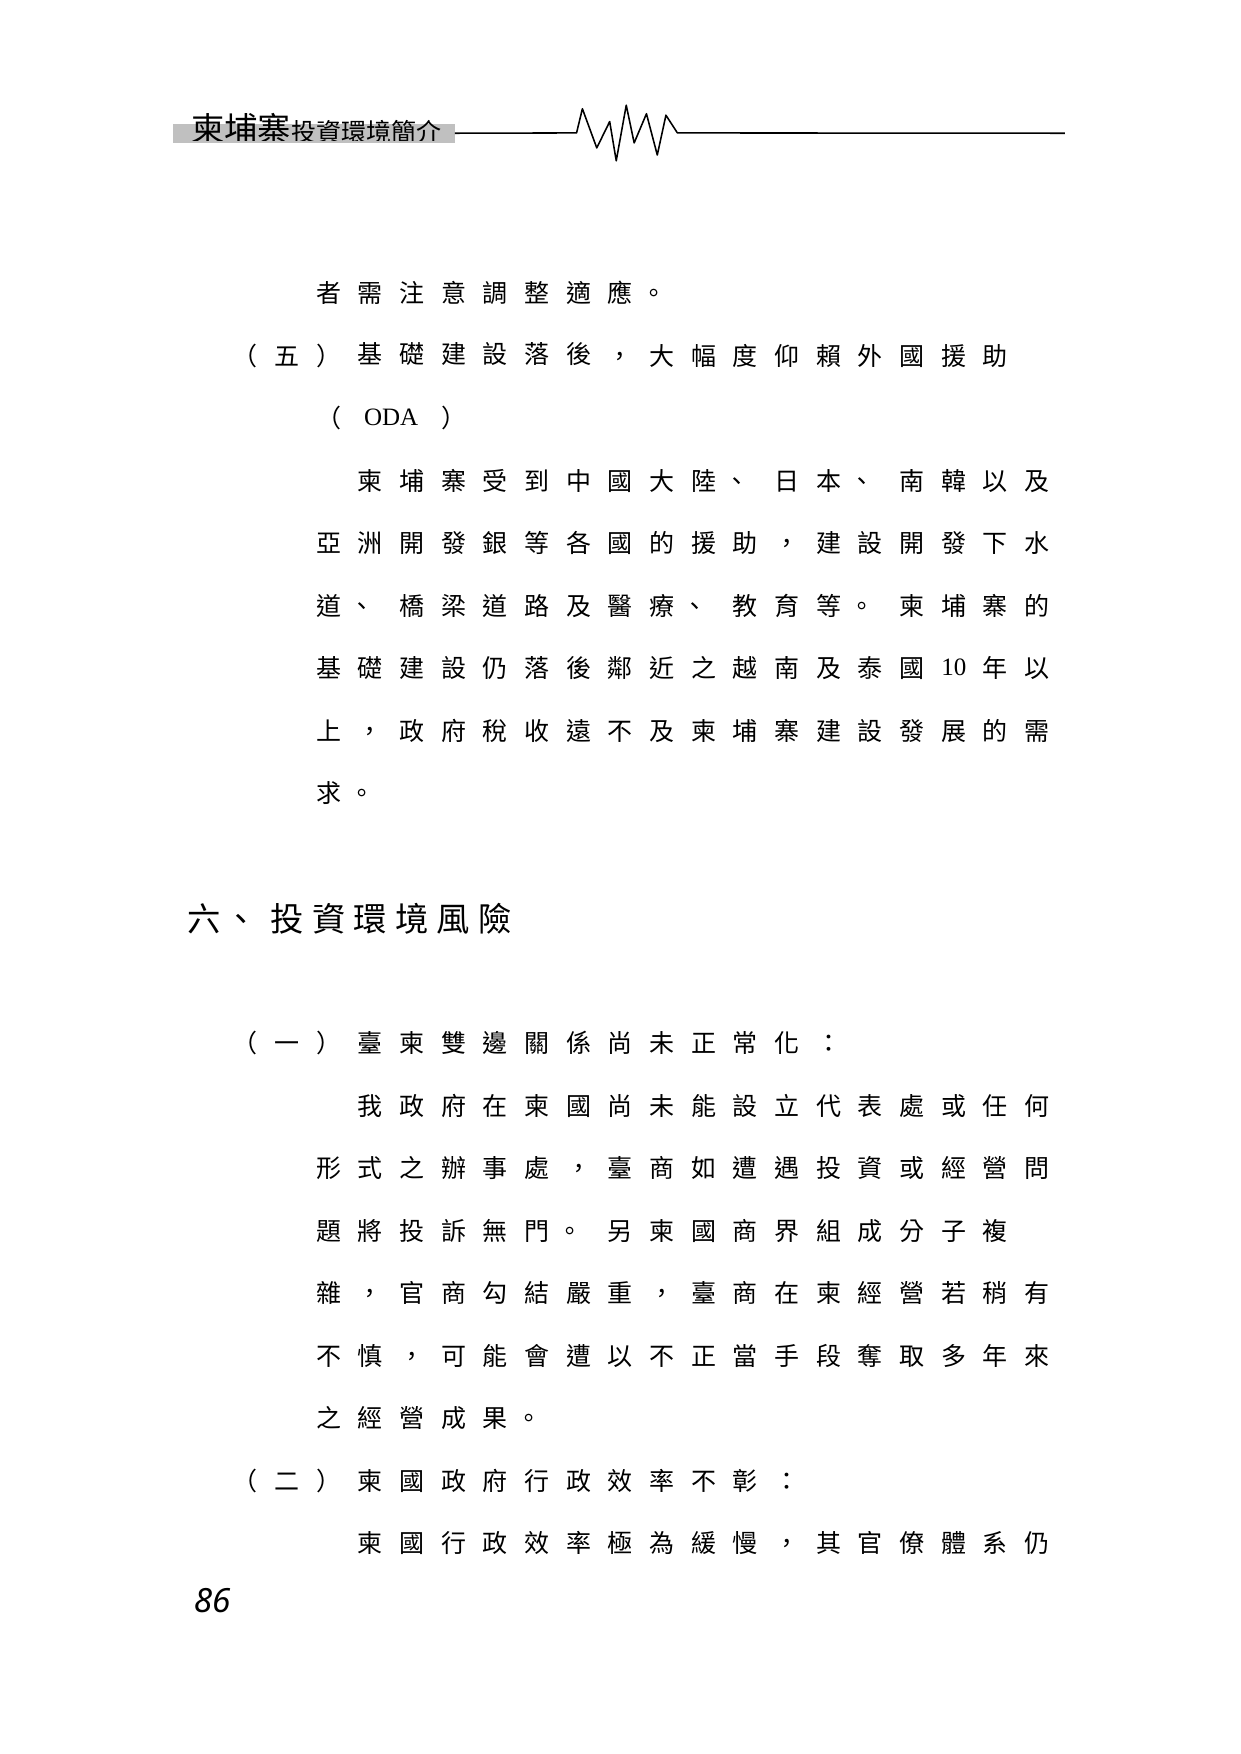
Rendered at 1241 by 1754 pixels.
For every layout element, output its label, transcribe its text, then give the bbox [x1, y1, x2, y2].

text 我政府在柬國尚未能設立代表處或任何形式之辦事處，臺商如遭遇投資或經營問題將投訴無門。另柬國商界組成分子複雜，官商勾結嚴重，臺商在柬經營若稍有不慎，可能會遭以不正當手段奪取多年來之經營成果。 [281, 1063, 1058, 1438]
text （一）臺柬雙邊關係尚未正常化： [207, 1000, 1058, 1063]
text （五）基礎建設落後，大幅度仰賴外國援助（ODA） [207, 313, 1058, 438]
text 者需注意調整適應。 [281, 250, 1058, 313]
text 柬國行政效率極為緩慢，其官僚體系仍 [281, 1500, 1058, 1563]
text （二）柬國政府行政效率不彰： [207, 1438, 1058, 1500]
text 柬埔寨受到中國大陸、日本、南韓以及亞洲開發銀等各國的援助，建設開發下水道、橋梁道路及醫療、教育等。柬埔寨的基礎建設仍落後鄰近之越南及泰國10年以上，政府稅收遠不及柬埔寨建設發展的需求。 [281, 438, 1058, 813]
text 六、投資環境風險 [183, 875, 1058, 938]
